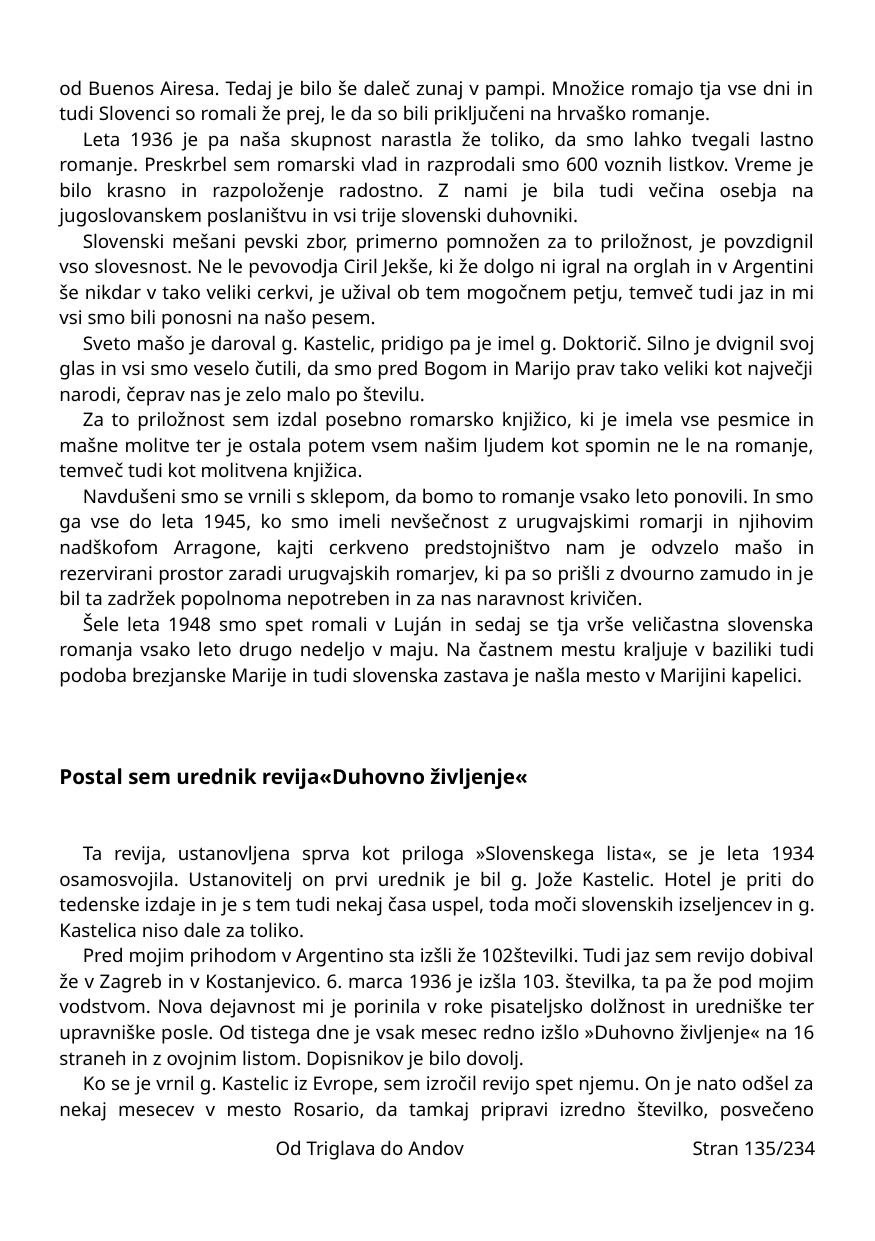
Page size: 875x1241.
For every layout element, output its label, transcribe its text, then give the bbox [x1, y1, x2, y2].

text Ko se je vrnil g. Kastelic iz Evrope, sem izročil revijo spet njemu. On je nato odšel za nekaj mesecev v mesto Rosario, da tamkaj pripravi izredno številko, posvečeno [59, 1070, 815, 1121]
text Leta 1936 je pa naša skupnost narastla že toliko, da smo lahko tvegali lastno romanje. Preskrbel sem romarski vlad in razprodali smo 600 voznih listkov. Vreme je bilo krasno in razpoloženje radostno. Z nami je bila tudi večina osebja na jugoslovanskem poslaništvu in vsi trije slovenski duhovniki. [59, 126, 815, 228]
text Šele leta 1948 smo spet romali v Luján in sedaj se tja vrše veličastna slovenska romanja vsako leto drugo nedeljo v maju. Na častnem mestu kraljuje v baziliki tudi podoba brezjanske Marije in tudi slovenska zastava je našla mesto v Marijini kapelici. [59, 611, 815, 687]
text Ta revija, ustanovljena sprva kot priloga »Slovenskega lista«, se je leta 1934 osamosvojila. Ustanovitelj on prvi urednik je bil g. Jože Kastelic. Hotel je priti do tedenske izdaje in je s tem tudi nekaj časa uspel, toda moči slovenskih izseljencev in g. Kastelica niso dale za toliko. [59, 841, 815, 943]
text Slovenski mešani pevski zbor, primerno pomnožen za to priložnost, je povzdignil vso slovesnost. Ne le pevovodja Ciril Jekše, ki že dolgo ni igral na orglah in v Argentini še nikdar v tako veliki cerkvi, je užival ob tem mogočnem petju, temveč tudi jaz in mi vsi smo bili ponosni na našo pesem. [59, 228, 815, 330]
subtitle Postal sem urednik revija«Duhovno življenje« [59, 738, 815, 790]
text Navdušeni smo se vrnili s sklepom, da bomo to romanje vsako leto ponovili. In smo ga vse do leta 1945, ko smo imeli nevšečnost z urugvajskimi romarji in njihovim nadškofom Arragone, kajti cerkveno predstojništvo nam je odvzelo mašo in rezervirani prostor zaradi urugvajskih romarjev, ki pa so prišli z dvourno zamudo in je bil ta zadržek popolnoma nepotreben in za nas naravnost krivičen. [59, 483, 815, 611]
text od Buenos Airesa. Tedaj je bilo še daleč zunaj v pampi. Množice romajo tja vse dni in tudi Slovenci so romali že prej, le da so bili priključeni na hrvaško romanje. [59, 75, 815, 126]
text Pred mojim prihodom v Argentino sta izšli že 102številki. Tudi jaz sem revijo dobival že v Zagreb in v Kostanjevico. 6. marca 1936 je izšla 103. številka, ta pa že pod mojim vodstvom. Nova dejavnost mi je porinila v roke pisateljsko dolžnost in uredniške ter upravniške posle. Od tistega dne je vsak mesec redno izšlo »Duhovno življenje« na 16 straneh in z ovojnim listom. Dopisnikov je bilo dovolj. [59, 943, 815, 1070]
text Za to priložnost sem izdal posebno romarsko knjižico, ki je imela vse pesmice in mašne molitve ter je ostala potem vsem našim ljudem kot spomin ne le na romanje, temveč tudi kot molitvena knjižica. [59, 407, 815, 483]
text Sveto mašo je daroval g. Kastelic, pridigo pa je imel g. Doktorič. Silno je dvignil svoj glas in vsi smo veselo čutili, da smo pred Bogom in Marijo prav tako veliki kot največji narodi, čeprav nas je zelo malo po številu. [59, 330, 815, 407]
